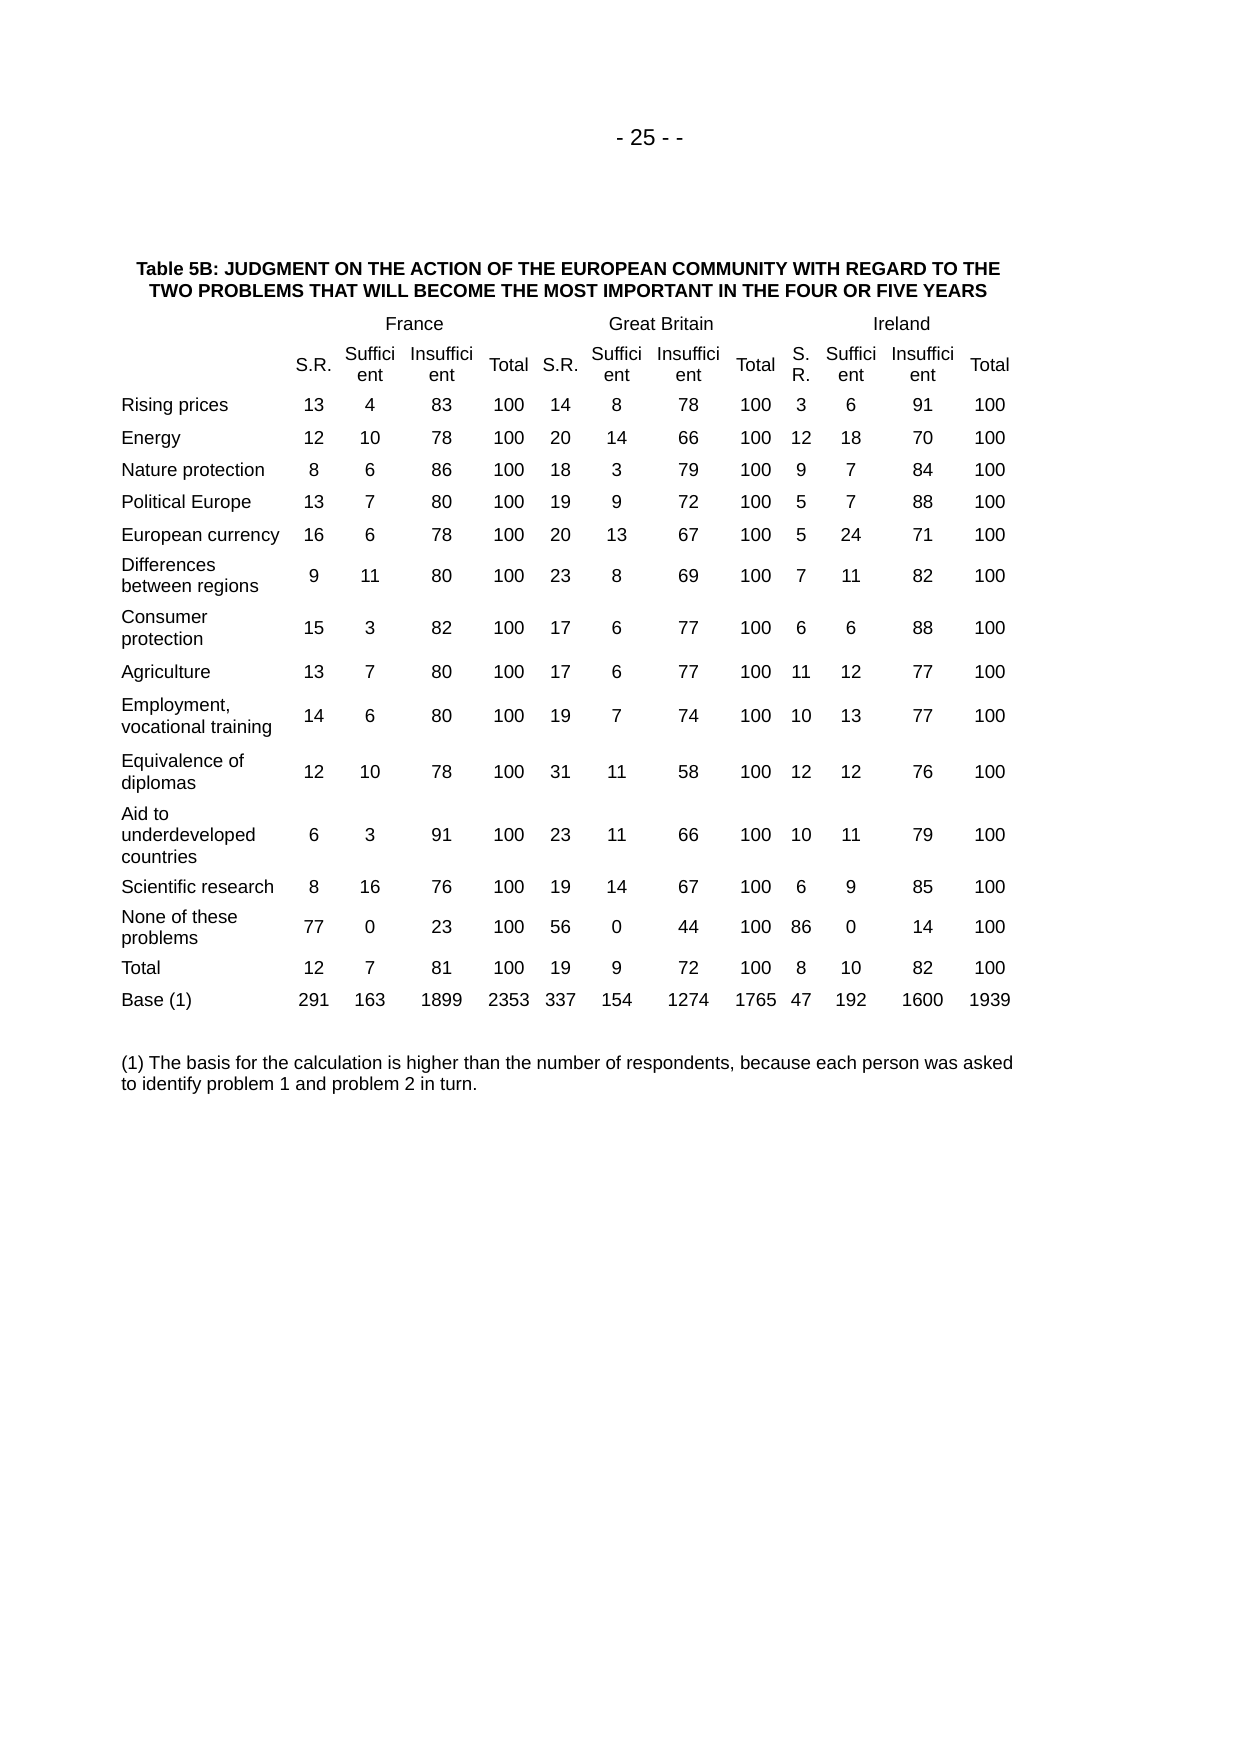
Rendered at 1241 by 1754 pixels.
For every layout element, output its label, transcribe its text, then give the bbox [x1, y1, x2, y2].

table_cell S.R. [785, 340, 817, 389]
table_cell [884, 1016, 961, 1049]
table_cell Sufficient [336, 340, 403, 389]
table_cell 6 [583, 600, 650, 656]
table_cell 8 [583, 389, 650, 421]
table_cell 2353 [480, 984, 538, 1016]
table_cell [961, 1016, 1019, 1049]
table_cell 91 [403, 800, 480, 870]
table_cell 76 [403, 870, 480, 902]
table_cell 86 [785, 903, 817, 951]
table_cell Scientific research [118, 870, 291, 902]
table_cell Employment, vocational training [118, 688, 291, 744]
table_cell 80 [403, 656, 480, 688]
table_cell 12 [291, 421, 336, 453]
table_cell 1899 [403, 984, 480, 1016]
table_cell 13 [818, 688, 884, 744]
table_cell 58 [650, 744, 727, 799]
table_cell 100 [961, 744, 1019, 799]
table_cell 0 [336, 903, 403, 951]
table_cell 100 [480, 903, 538, 951]
table_cell Aid to underdeveloped countries [118, 800, 291, 870]
table_cell 71 [884, 518, 961, 551]
table_cell 10 [336, 421, 403, 453]
table_cell 7 [336, 486, 403, 518]
table_cell 69 [650, 551, 727, 600]
table_cell 12 [785, 421, 817, 453]
table_cell Great Britain [538, 308, 784, 340]
table_cell 7 [818, 454, 884, 486]
table_cell 3 [336, 800, 403, 870]
table_cell 14 [583, 421, 650, 453]
table_cell 100 [961, 688, 1019, 744]
table_cell [583, 1016, 650, 1049]
table_cell 16 [336, 870, 403, 902]
table_cell 1274 [650, 984, 727, 1016]
table_cell 6 [818, 600, 884, 656]
table_cell 14 [538, 389, 583, 421]
table_cell 80 [403, 551, 480, 600]
table_cell 88 [884, 600, 961, 656]
table_cell 15 [291, 600, 336, 656]
table_cell 12 [818, 744, 884, 799]
table_cell 82 [884, 551, 961, 600]
table_cell Insufficient [650, 340, 727, 389]
table_cell 13 [291, 486, 336, 518]
table_cell 12 [291, 744, 336, 799]
table_cell 1765 [727, 984, 784, 1016]
table_cell 5 [785, 486, 817, 518]
table_cell 5 [785, 518, 817, 551]
table_header Table 5B: JUDGMENT ON THE ACTION OF THE EUROPEAN COMMUNITY WITH REGARD TO THE TWO PROBLEMS THAT WILL BECOME THE MOST IMPORTANT IN THE FOUR OR FIVE YEARS [118, 252, 1019, 307]
table_cell 72 [650, 486, 727, 518]
table_cell [727, 1016, 784, 1049]
table_cell 100 [727, 870, 784, 902]
table_cell 100 [961, 518, 1019, 551]
table_cell 100 [480, 454, 538, 486]
table_cell 10 [818, 951, 884, 984]
table_cell Total [480, 340, 538, 389]
table_cell 100 [961, 800, 1019, 870]
table_cell 9 [818, 870, 884, 902]
table_cell Base (1) [118, 984, 291, 1016]
table_cell 19 [538, 870, 583, 902]
table_cell 78 [403, 421, 480, 453]
table_cell 154 [583, 984, 650, 1016]
table_cell 0 [818, 903, 884, 951]
table_cell 80 [403, 486, 480, 518]
table_cell 4 [336, 389, 403, 421]
table_cell 3 [785, 389, 817, 421]
table_cell 78 [403, 744, 480, 799]
table_cell S.R. [291, 340, 336, 389]
table_cell Total [727, 340, 784, 389]
table_cell 20 [538, 421, 583, 453]
table_cell 82 [403, 600, 480, 656]
table_cell 12 [785, 744, 817, 799]
table_cell Energy [118, 421, 291, 453]
table_cell 11 [818, 551, 884, 600]
table_cell 23 [538, 800, 583, 870]
table_cell 7 [336, 656, 403, 688]
table_cell 100 [480, 656, 538, 688]
table_cell 80 [403, 688, 480, 744]
table_cell Insufficient [884, 340, 961, 389]
table_cell 100 [727, 389, 784, 421]
table_cell 17 [538, 656, 583, 688]
table_cell 8 [291, 870, 336, 902]
table_cell 7 [785, 551, 817, 600]
table_cell 86 [403, 454, 480, 486]
table_cell 77 [650, 600, 727, 656]
table_cell 13 [291, 656, 336, 688]
table_cell 74 [650, 688, 727, 744]
table_cell 79 [884, 800, 961, 870]
table_cell Nature protection [118, 454, 291, 486]
table_cell 14 [291, 688, 336, 744]
table_cell Consumer protection [118, 600, 291, 656]
table_cell 100 [961, 656, 1019, 688]
table_cell 11 [785, 656, 817, 688]
table_cell Equivalence of diplomas [118, 744, 291, 799]
table_cell 11 [818, 800, 884, 870]
table_cell 18 [538, 454, 583, 486]
table_cell 19 [538, 486, 583, 518]
table_cell [336, 1016, 403, 1049]
table_cell (1) The basis for the calculation is higher than the number of respondents, because each person was asked to identify problem 1 and problem 2 in turn. [118, 1049, 1019, 1098]
table_cell 100 [961, 421, 1019, 453]
table_cell 7 [818, 486, 884, 518]
table_cell 100 [727, 688, 784, 744]
table_cell 8 [583, 551, 650, 600]
table_cell S.R. [538, 340, 583, 389]
table_cell 6 [336, 688, 403, 744]
table_cell 100 [727, 421, 784, 453]
table_cell 100 [727, 744, 784, 799]
table_cell 66 [650, 800, 727, 870]
table_cell 100 [480, 600, 538, 656]
table_cell 31 [538, 744, 583, 799]
table_cell 100 [727, 486, 784, 518]
table_cell 13 [291, 389, 336, 421]
table_cell 9 [291, 551, 336, 600]
table_cell 0 [583, 903, 650, 951]
table_cell None of these problems [118, 903, 291, 951]
table_cell 66 [650, 421, 727, 453]
table_cell Differences between regions [118, 551, 291, 600]
table_cell 100 [961, 870, 1019, 902]
table_cell 70 [884, 421, 961, 453]
table_cell 11 [583, 800, 650, 870]
table_cell 10 [785, 688, 817, 744]
table_cell 192 [818, 984, 884, 1016]
table_cell 11 [336, 551, 403, 600]
table_cell Political Europe [118, 486, 291, 518]
table_cell [118, 340, 291, 389]
table_cell [785, 1016, 817, 1049]
table_cell 85 [884, 870, 961, 902]
table_cell 23 [403, 903, 480, 951]
table_cell [538, 1016, 583, 1049]
table_cell 100 [480, 800, 538, 870]
table_cell European currency [118, 518, 291, 551]
table_cell 100 [961, 951, 1019, 984]
table_cell Total [118, 951, 291, 984]
table_cell 77 [650, 656, 727, 688]
table_cell 72 [650, 951, 727, 984]
table_cell 19 [538, 951, 583, 984]
table_cell 67 [650, 518, 727, 551]
table_cell 77 [291, 903, 336, 951]
table_cell 3 [336, 600, 403, 656]
table_cell 9 [785, 454, 817, 486]
table_cell 67 [650, 870, 727, 902]
table_cell 44 [650, 903, 727, 951]
table_cell Total [961, 340, 1019, 389]
table_cell France [291, 308, 538, 340]
table_cell 100 [727, 951, 784, 984]
table_cell 6 [291, 800, 336, 870]
table_cell 100 [727, 518, 784, 551]
table_cell 20 [538, 518, 583, 551]
table_cell 100 [727, 551, 784, 600]
table_cell 77 [884, 688, 961, 744]
table_cell 100 [480, 486, 538, 518]
table_cell 16 [291, 518, 336, 551]
table_cell 6 [785, 600, 817, 656]
table_cell 17 [538, 600, 583, 656]
table_cell 100 [727, 903, 784, 951]
table_cell 78 [403, 518, 480, 551]
table_cell 100 [961, 600, 1019, 656]
table_cell 78 [650, 389, 727, 421]
table_cell Agriculture [118, 656, 291, 688]
table_cell 82 [884, 951, 961, 984]
table_cell 10 [336, 744, 403, 799]
table_cell [291, 1016, 336, 1049]
table_cell 100 [961, 486, 1019, 518]
table_cell 7 [583, 688, 650, 744]
table_cell 100 [480, 551, 538, 600]
table_cell 91 [884, 389, 961, 421]
table_cell 100 [480, 951, 538, 984]
table_cell 100 [480, 389, 538, 421]
table_cell 100 [727, 454, 784, 486]
table_cell 9 [583, 951, 650, 984]
table_cell 3 [583, 454, 650, 486]
table_cell 6 [583, 656, 650, 688]
table_cell 8 [291, 454, 336, 486]
table_cell 100 [727, 600, 784, 656]
table_cell 10 [785, 800, 817, 870]
table_cell 14 [583, 870, 650, 902]
table_cell [118, 1016, 291, 1049]
table_cell 23 [538, 551, 583, 600]
table_cell 291 [291, 984, 336, 1016]
table_cell 6 [336, 518, 403, 551]
table_cell 6 [785, 870, 817, 902]
table_cell 47 [785, 984, 817, 1016]
table_cell 13 [583, 518, 650, 551]
table_cell 12 [291, 951, 336, 984]
table_cell 100 [480, 870, 538, 902]
table_cell [480, 1016, 538, 1049]
table_cell 100 [961, 454, 1019, 486]
table_cell 76 [884, 744, 961, 799]
table_cell 100 [480, 744, 538, 799]
table_cell 12 [818, 656, 884, 688]
table_cell [650, 1016, 727, 1049]
table_cell 337 [538, 984, 583, 1016]
table_cell 100 [961, 389, 1019, 421]
table_cell 88 [884, 486, 961, 518]
table_cell 8 [785, 951, 817, 984]
table_cell 9 [583, 486, 650, 518]
table_cell 84 [884, 454, 961, 486]
table_cell 77 [884, 656, 961, 688]
table_cell 18 [818, 421, 884, 453]
table_cell 163 [336, 984, 403, 1016]
table_cell 81 [403, 951, 480, 984]
table_cell [403, 1016, 480, 1049]
table_cell 11 [583, 744, 650, 799]
table_cell Rising prices [118, 389, 291, 421]
table_cell 19 [538, 688, 583, 744]
table_cell 56 [538, 903, 583, 951]
table_cell Sufficient [583, 340, 650, 389]
table_cell [118, 308, 291, 340]
table_cell Ireland [785, 308, 1019, 340]
table_cell 83 [403, 389, 480, 421]
table_cell 1600 [884, 984, 961, 1016]
table_cell 14 [884, 903, 961, 951]
table_cell 79 [650, 454, 727, 486]
table_cell 1939 [961, 984, 1019, 1016]
table_cell 7 [336, 951, 403, 984]
table_cell [818, 1016, 884, 1049]
table_cell 100 [480, 518, 538, 551]
table_cell Insufficient [403, 340, 480, 389]
table_cell 100 [480, 688, 538, 744]
table_cell 100 [480, 421, 538, 453]
table_cell 6 [336, 454, 403, 486]
table_cell 100 [727, 800, 784, 870]
table_cell Sufficient [818, 340, 884, 389]
table_cell 100 [961, 903, 1019, 951]
table_cell 100 [727, 656, 784, 688]
table_cell 24 [818, 518, 884, 551]
table_cell 100 [961, 551, 1019, 600]
table_cell 6 [818, 389, 884, 421]
